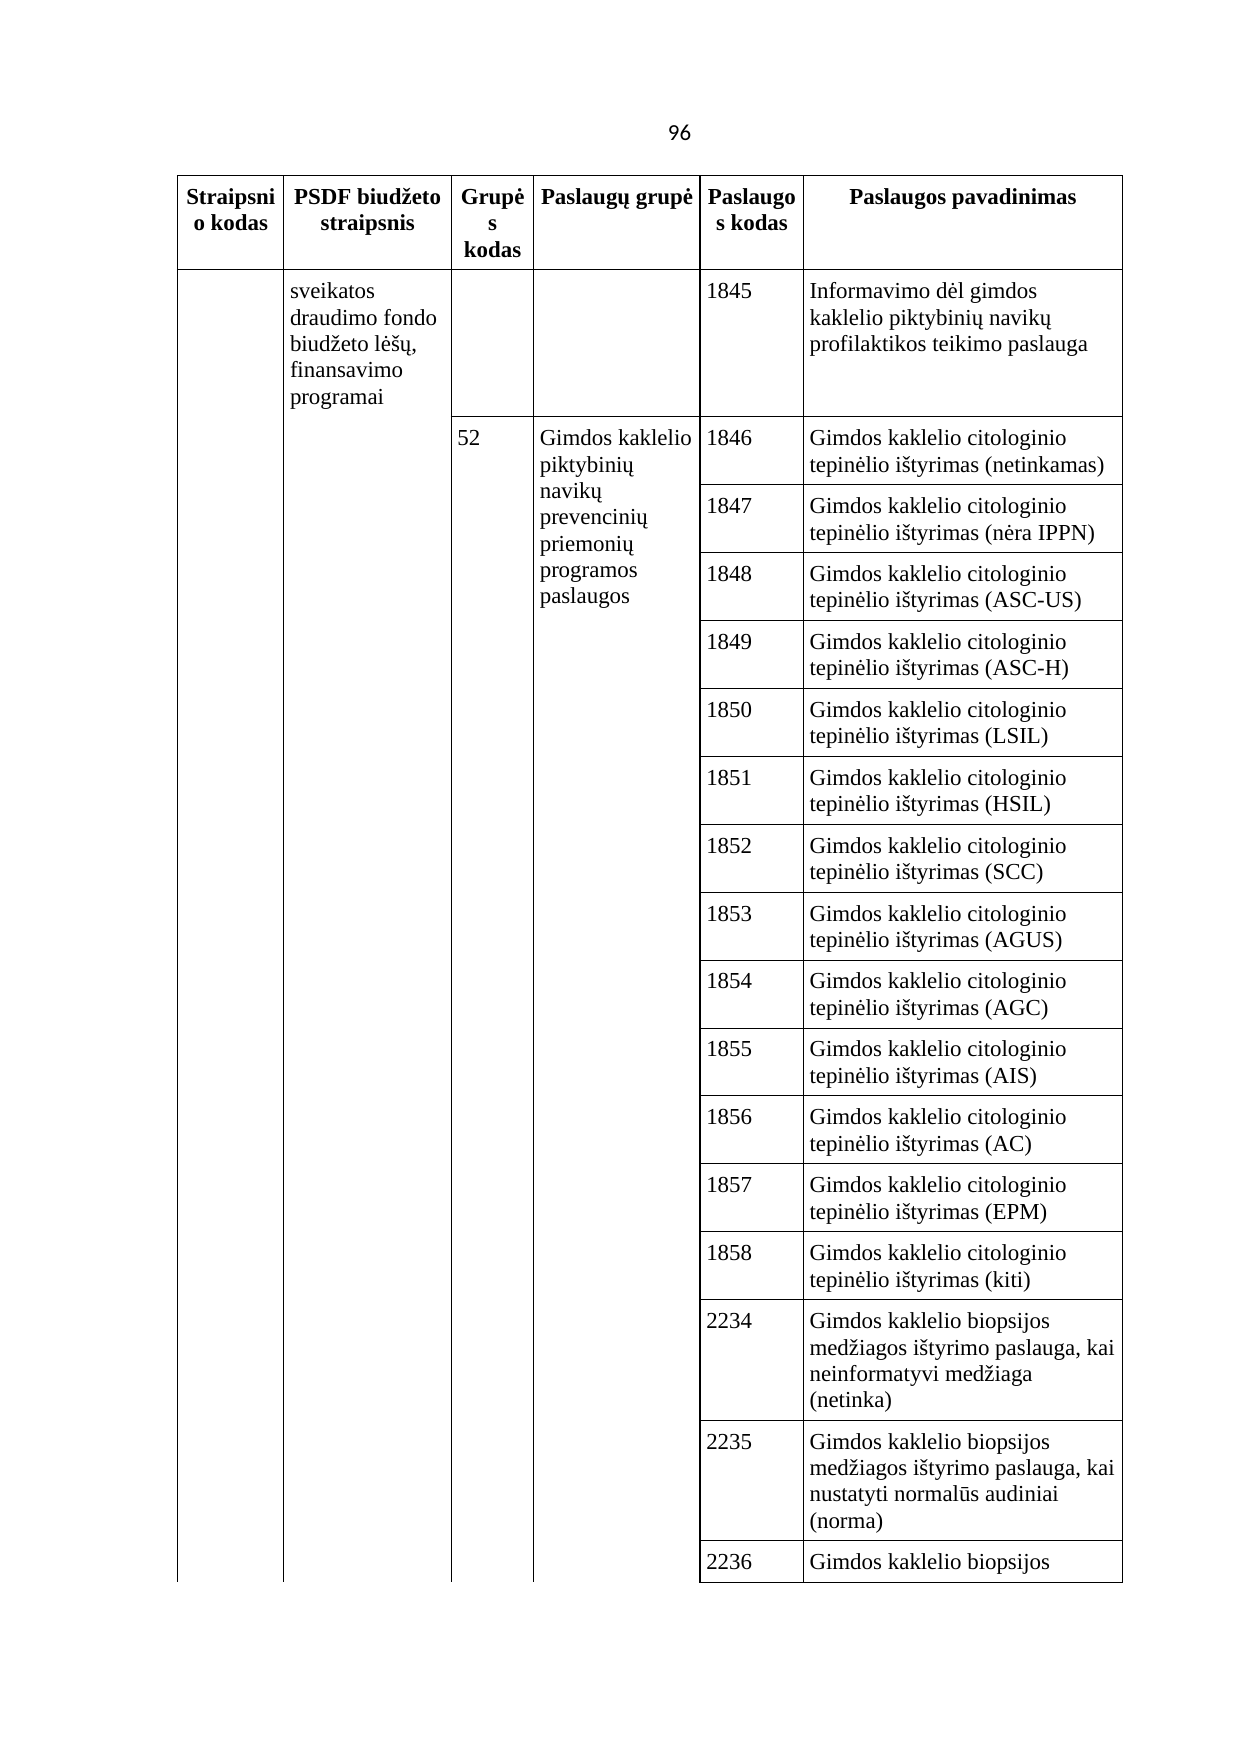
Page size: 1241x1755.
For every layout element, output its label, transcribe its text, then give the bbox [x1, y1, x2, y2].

table_cell [284, 824, 451, 892]
table_cell 1855 [701, 1029, 803, 1095]
table_cell [178, 416, 283, 484]
table_cell [452, 1299, 533, 1420]
table_cell 1858 [701, 1232, 803, 1299]
table_cell Gimdos kaklelio citologinio tepinėlio ištyrimas (AGUS) [804, 893, 1122, 959]
table_cell [534, 1028, 699, 1095]
table_header Paslaugos pavadinimas [804, 176, 1122, 269]
table_cell [534, 1095, 699, 1163]
table_cell Gimdos kaklelio citologinio tepinėlio ištyrimas (SCC) [804, 825, 1122, 892]
table_header Grupės kodas [452, 176, 533, 269]
table_cell [452, 1163, 533, 1231]
table_cell [452, 1420, 533, 1540]
table_cell [284, 1540, 451, 1582]
table_cell [284, 620, 451, 688]
table_cell [452, 1540, 533, 1582]
table_cell [534, 892, 699, 959]
table_cell [284, 1420, 451, 1540]
table_cell [452, 1028, 533, 1095]
table_cell [284, 960, 451, 1027]
table_cell 1849 [701, 621, 803, 688]
table_cell 1846 [701, 417, 803, 484]
table_cell [534, 1540, 699, 1582]
table_cell Gimdos kaklelio citologinio tepinėlio ištyrimas (nėra IPPN) [804, 485, 1122, 552]
table_cell 1852 [701, 825, 803, 892]
table_cell [452, 1231, 533, 1299]
table_cell [534, 1163, 699, 1231]
table_cell [452, 270, 533, 416]
table_cell [452, 688, 533, 756]
table_cell [534, 1231, 699, 1299]
table_header PSDF biudžeto straipsnis [284, 176, 451, 269]
table_cell [284, 1028, 451, 1095]
table_cell [178, 552, 283, 620]
table_cell [452, 620, 533, 688]
table_cell [284, 1231, 451, 1299]
table_cell [178, 1420, 283, 1540]
table_cell [534, 688, 699, 756]
table_cell [284, 892, 451, 959]
table_header Paslaugos kodas [701, 176, 803, 269]
table_cell Gimdos kaklelio piktybinių navikų prevencinių priemonių programos paslaugos [534, 417, 699, 620]
table_cell [452, 824, 533, 892]
table_cell [284, 1163, 451, 1231]
table_cell [534, 270, 699, 416]
table_cell Informavimo dėl gimdos kaklelio piktybinių navikų profilaktikos teikimo paslauga [804, 270, 1122, 416]
table_cell Gimdos kaklelio citologinio tepinėlio ištyrimas (kiti) [804, 1232, 1122, 1299]
table_header Straipsnio kodas [178, 176, 283, 269]
table_cell 1845 [701, 270, 803, 416]
table_cell [534, 960, 699, 1027]
table_cell [452, 484, 533, 552]
table_cell 2234 [701, 1300, 803, 1420]
table_cell [178, 1540, 283, 1582]
table_cell [178, 484, 283, 552]
table_cell [284, 552, 451, 620]
table_cell [534, 824, 699, 892]
table_cell [178, 756, 283, 824]
table_cell 1851 [701, 757, 803, 824]
table_cell Gimdos kaklelio citologinio tepinėlio ištyrimas (EPM) [804, 1164, 1122, 1231]
table_cell Gimdos kaklelio citologinio tepinėlio ištyrimas (AC) [804, 1096, 1122, 1163]
table_cell [284, 756, 451, 824]
table_cell [178, 1231, 283, 1299]
table_cell Gimdos kaklelio biopsijos [804, 1541, 1122, 1582]
table_cell 2235 [701, 1421, 803, 1540]
table_cell 52 [452, 417, 533, 484]
table_cell [284, 484, 451, 552]
table_cell 1850 [701, 689, 803, 756]
table_cell [534, 1420, 699, 1540]
table_cell 1857 [701, 1164, 803, 1231]
table_cell Gimdos kaklelio biopsijos medžiagos ištyrimo paslauga, kai nustatyti normalūs audiniai (norma) [804, 1421, 1122, 1540]
table_cell [178, 1028, 283, 1095]
table_header Paslaugų grupė [534, 176, 699, 269]
table_cell 1853 [701, 893, 803, 959]
table_cell sveikatos draudimo fondo biudžeto lėšų, finansavimo programai [284, 270, 451, 416]
table_cell Gimdos kaklelio citologinio tepinėlio ištyrimas (HSIL) [804, 757, 1122, 824]
table_cell [284, 1095, 451, 1163]
table_cell 2236 [701, 1541, 803, 1582]
table_cell [178, 270, 283, 416]
table_cell [178, 688, 283, 756]
table_cell [452, 1095, 533, 1163]
table_cell Gimdos kaklelio biopsijos medžiagos ištyrimo paslauga, kai neinformatyvi medžiaga (netinka) [804, 1300, 1122, 1420]
table_cell 1856 [701, 1096, 803, 1163]
table_cell [284, 1299, 451, 1420]
table_cell [178, 1299, 283, 1420]
table_cell [178, 1163, 283, 1231]
table_cell Gimdos kaklelio citologinio tepinėlio ištyrimas (AIS) [804, 1029, 1122, 1095]
table_cell [452, 892, 533, 959]
table_cell [178, 1095, 283, 1163]
table_cell [452, 756, 533, 824]
table_cell [178, 892, 283, 959]
table_cell [534, 756, 699, 824]
table_cell Gimdos kaklelio citologinio tepinėlio ištyrimas (LSIL) [804, 689, 1122, 756]
table_cell Gimdos kaklelio citologinio tepinėlio ištyrimas (ASC-H) [804, 621, 1122, 688]
table_cell 1847 [701, 485, 803, 552]
table_cell [534, 1299, 699, 1420]
table_cell [452, 960, 533, 1027]
table_cell [284, 416, 451, 484]
table_cell [178, 824, 283, 892]
table_cell Gimdos kaklelio citologinio tepinėlio ištyrimas (ASC-US) [804, 553, 1122, 620]
table_cell Gimdos kaklelio citologinio tepinėlio ištyrimas (netinkamas) [804, 417, 1122, 484]
table_cell 1854 [701, 961, 803, 1027]
table_cell [534, 620, 699, 688]
table_cell [178, 620, 283, 688]
table_cell [452, 552, 533, 620]
table_cell Gimdos kaklelio citologinio tepinėlio ištyrimas (AGC) [804, 961, 1122, 1027]
table_cell 1848 [701, 553, 803, 620]
table_cell [284, 688, 451, 756]
table_cell [178, 960, 283, 1027]
